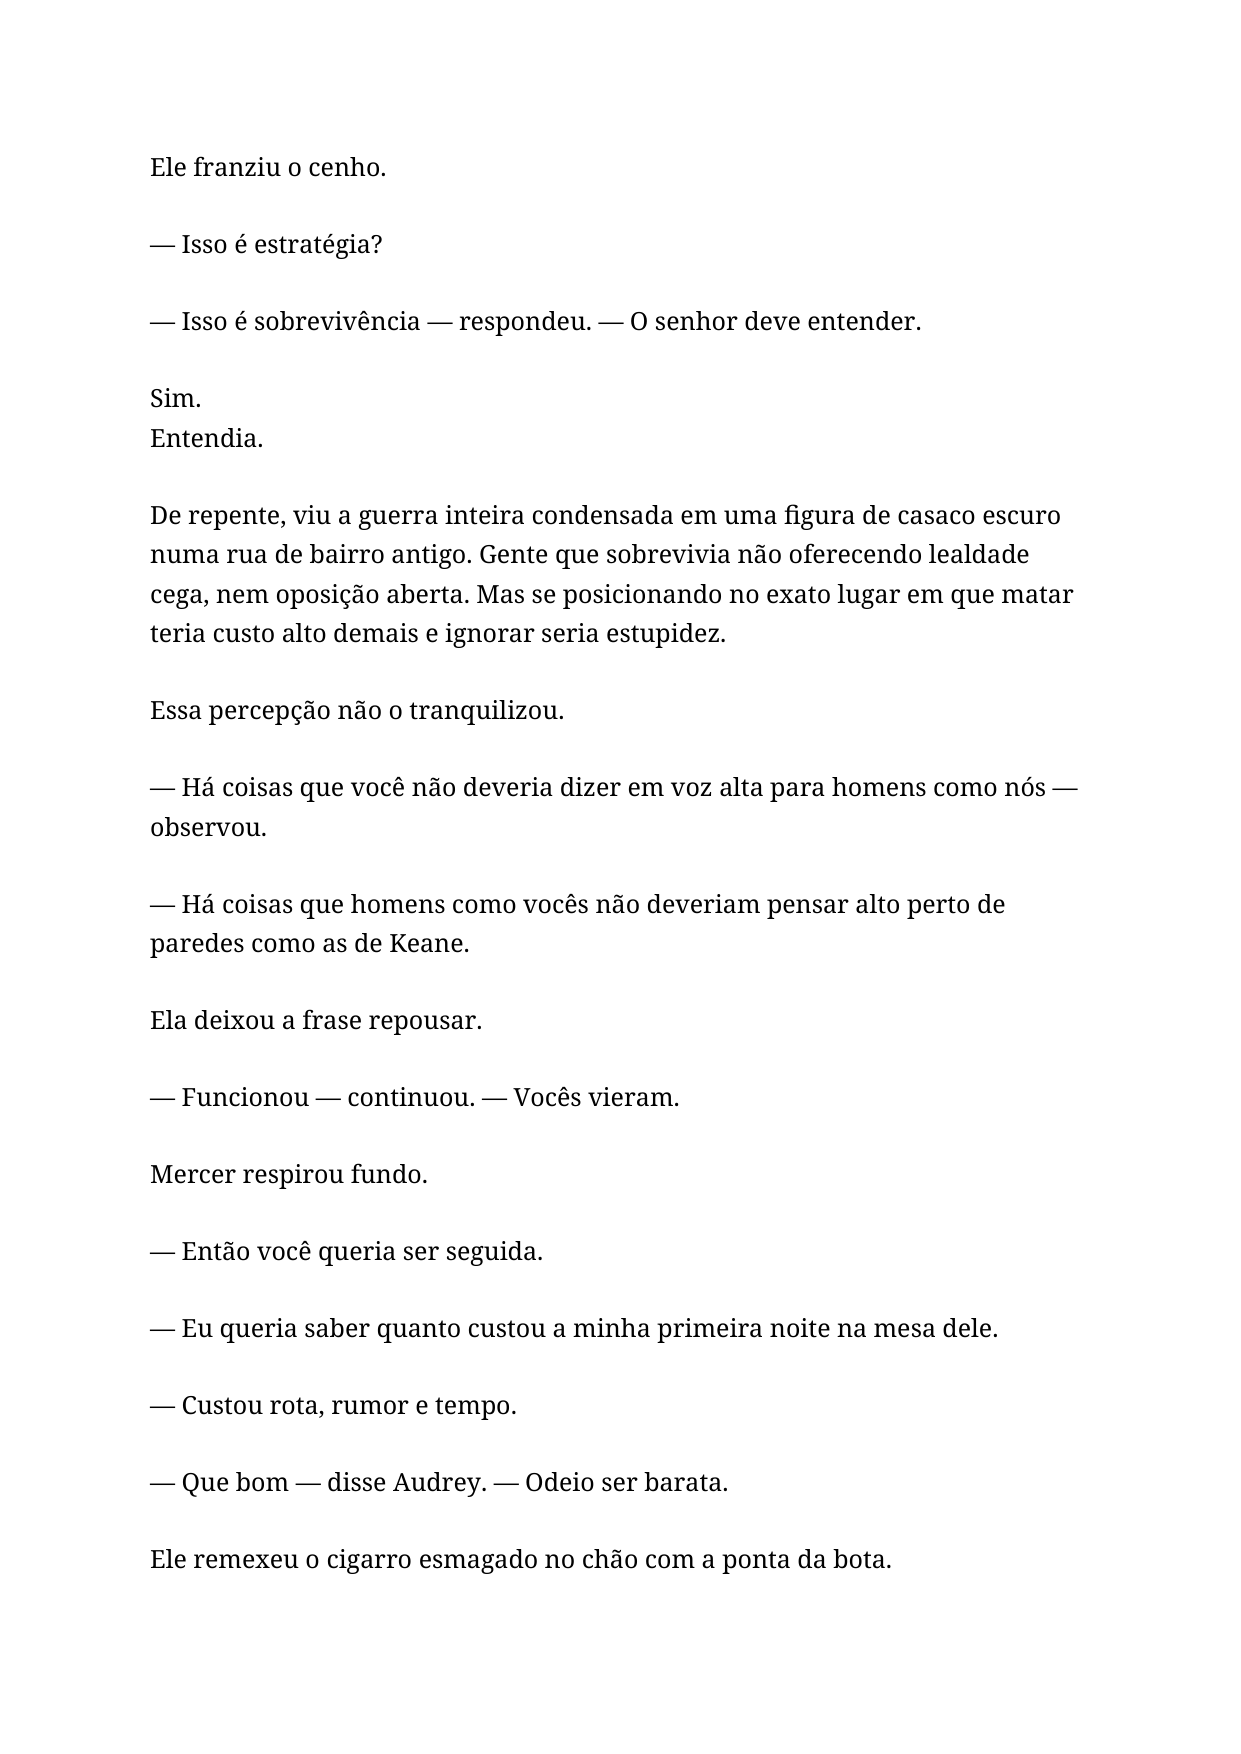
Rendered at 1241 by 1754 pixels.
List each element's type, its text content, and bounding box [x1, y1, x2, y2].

text Ela deixou a frase repousar. [150, 1003, 1090, 1037]
text Mercer respirou fundo. [150, 1157, 1090, 1191]
text — Há coisas que homens como vocês não deveriam pensar alto perto de paredes como as de Keane. [150, 886, 1090, 960]
text Sim. Entendia. [150, 381, 1090, 454]
text Ele franziu o cenho. [150, 150, 1090, 184]
text — Custou rota, rumor e tempo. [150, 1388, 1090, 1422]
text — Isso é estratégia? [150, 227, 1090, 261]
text Ele remexeu o cigarro esmagado no chão com a ponta da bota. [150, 1542, 1090, 1576]
text — Há coisas que você não deveria dizer em voz alta para homens como nós — observou. [150, 770, 1090, 843]
text — Então você queria ser seguida. [150, 1234, 1090, 1268]
text — Isso é sobrevivência — respondeu. — O senhor deve entender. [150, 304, 1090, 338]
text — Eu queria saber quanto custou a minha primeira noite na mesa dele. [150, 1311, 1090, 1345]
text — Funcionou — continuou. — Vocês vieram. [150, 1080, 1090, 1114]
text Essa percepção não o tranquilizou. [150, 693, 1090, 727]
text — Que bom — disse Audrey. — Odeio ser barata. [150, 1464, 1090, 1499]
text De repente, viu a guerra inteira condensada em uma figura de casaco escuro numa rua de bairro antigo. Gente que sobrevivia não oferecendo lealdade cega, nem oposição aberta. Mas se posicionando no exato lugar em que matar teria custo alto demais e ignorar seria estupidez. [150, 497, 1090, 650]
